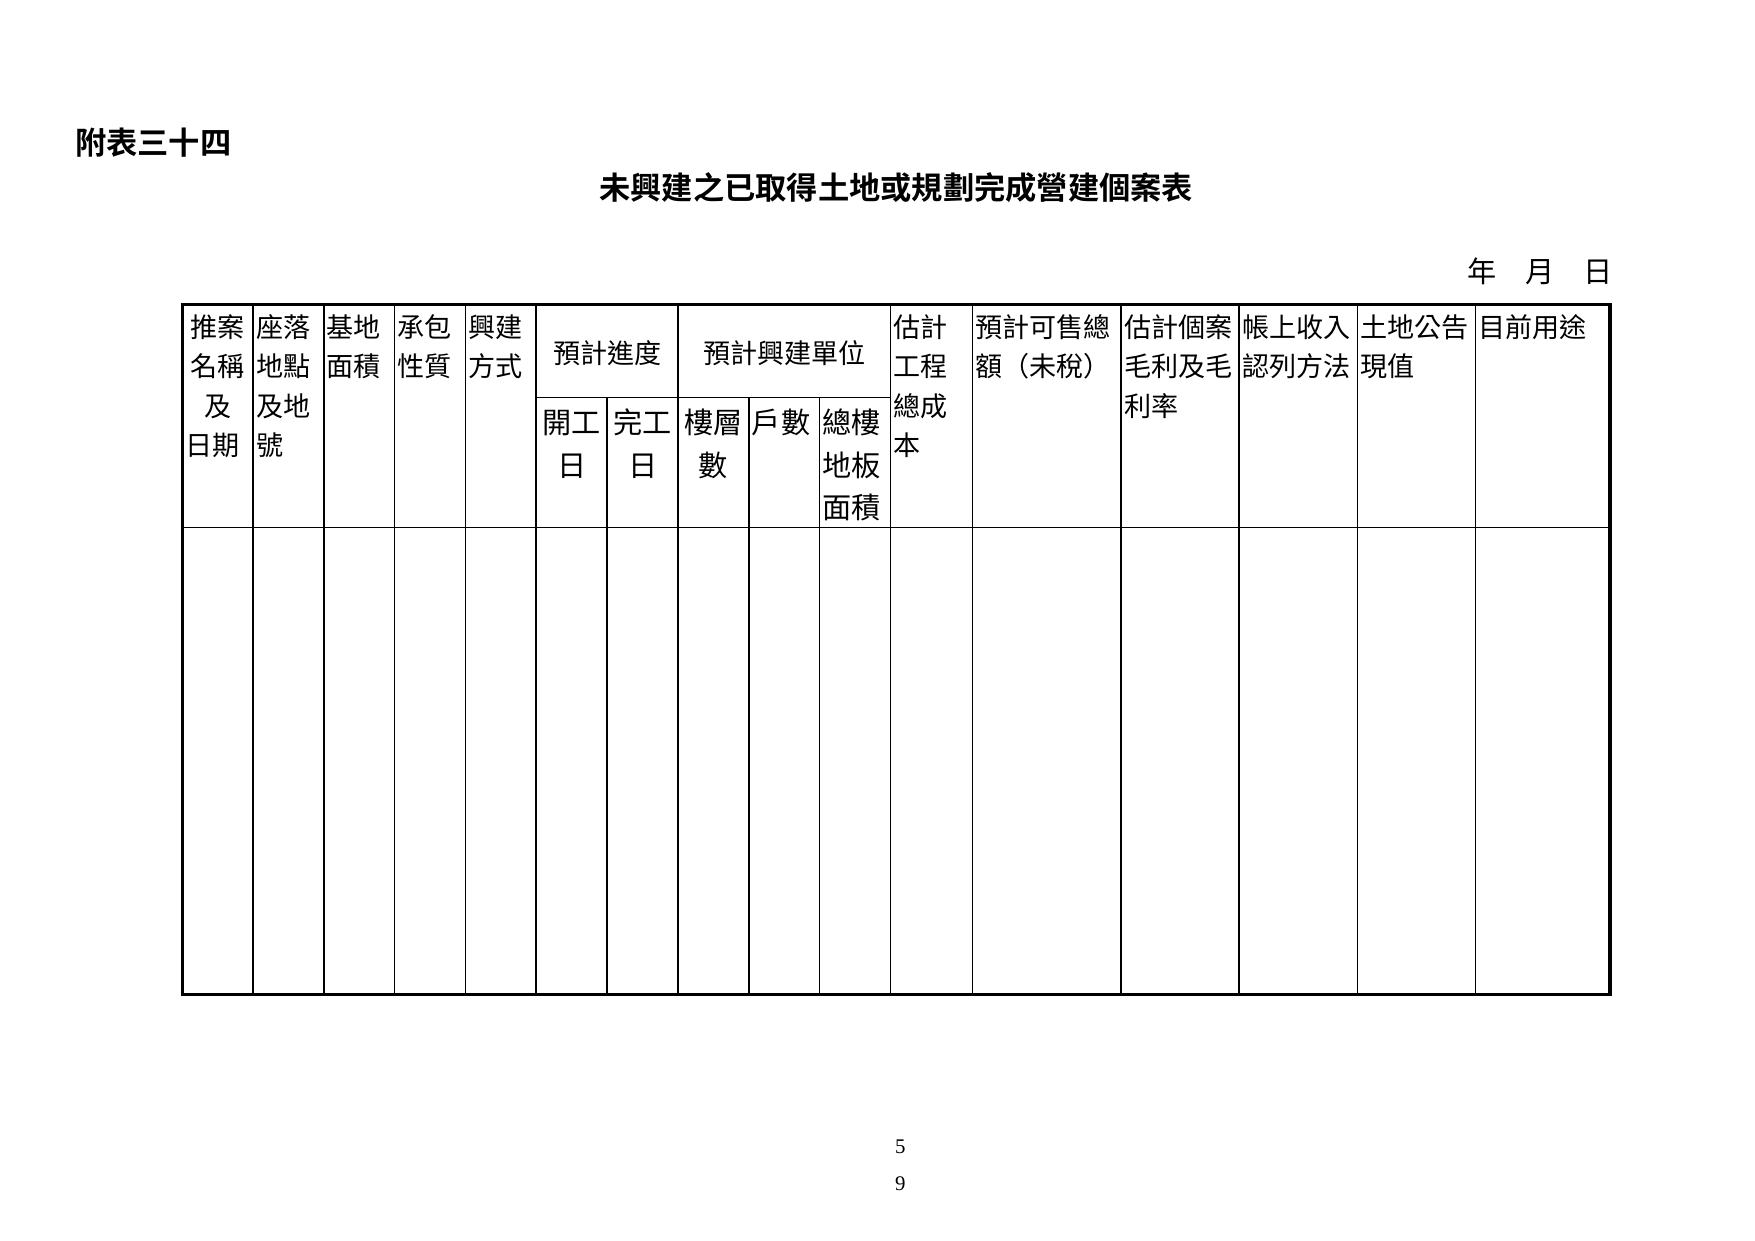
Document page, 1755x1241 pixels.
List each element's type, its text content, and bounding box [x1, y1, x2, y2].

table_cell [1122, 528, 1238, 993]
table_header 預計可售總額（未稅） [973, 306, 1120, 527]
table_cell [750, 528, 819, 993]
table_cell [466, 528, 535, 993]
table_cell [254, 528, 323, 993]
table_header 目前用途 [1476, 306, 1608, 527]
table_header 帳上收入認列方法 [1240, 306, 1357, 527]
table_cell 樓層數 [679, 398, 748, 527]
table_cell [608, 528, 677, 993]
table_cell [395, 528, 465, 993]
table_cell [973, 528, 1120, 993]
text 附表三十四 [75, 118, 1717, 163]
table_cell [1476, 528, 1608, 993]
table_cell [1240, 528, 1357, 993]
text 未興建之已取得土地或規劃完成營建個案表 [75, 163, 1717, 208]
table_header 推案名稱 及 日期 [184, 306, 252, 527]
table_cell [537, 528, 606, 993]
table_cell 總樓地板面積 [820, 398, 890, 527]
table_header 承包性質 [395, 306, 465, 527]
text 年 月 日 [75, 208, 1613, 291]
table_header 預計興建單位 [679, 306, 890, 397]
table_header 基地面積 [325, 306, 394, 527]
table_header 座落地點及地號 [254, 306, 323, 527]
table_header 估計工程總成本 [891, 306, 972, 527]
table_cell [891, 528, 972, 993]
table_cell [325, 528, 394, 993]
table_cell [820, 528, 890, 993]
table_cell [1358, 528, 1475, 993]
table_header 土地公告現值 [1358, 306, 1475, 527]
table_cell [679, 528, 748, 993]
table_cell 完工日 [608, 398, 677, 527]
table_cell 開工日 [537, 398, 606, 527]
table_header 估計個案毛利及毛利率 [1122, 306, 1238, 527]
table_cell 戶數 [750, 398, 819, 527]
table_header 預計進度 [537, 306, 677, 397]
table_cell [184, 528, 252, 993]
table_header 興建方式 [466, 306, 535, 527]
